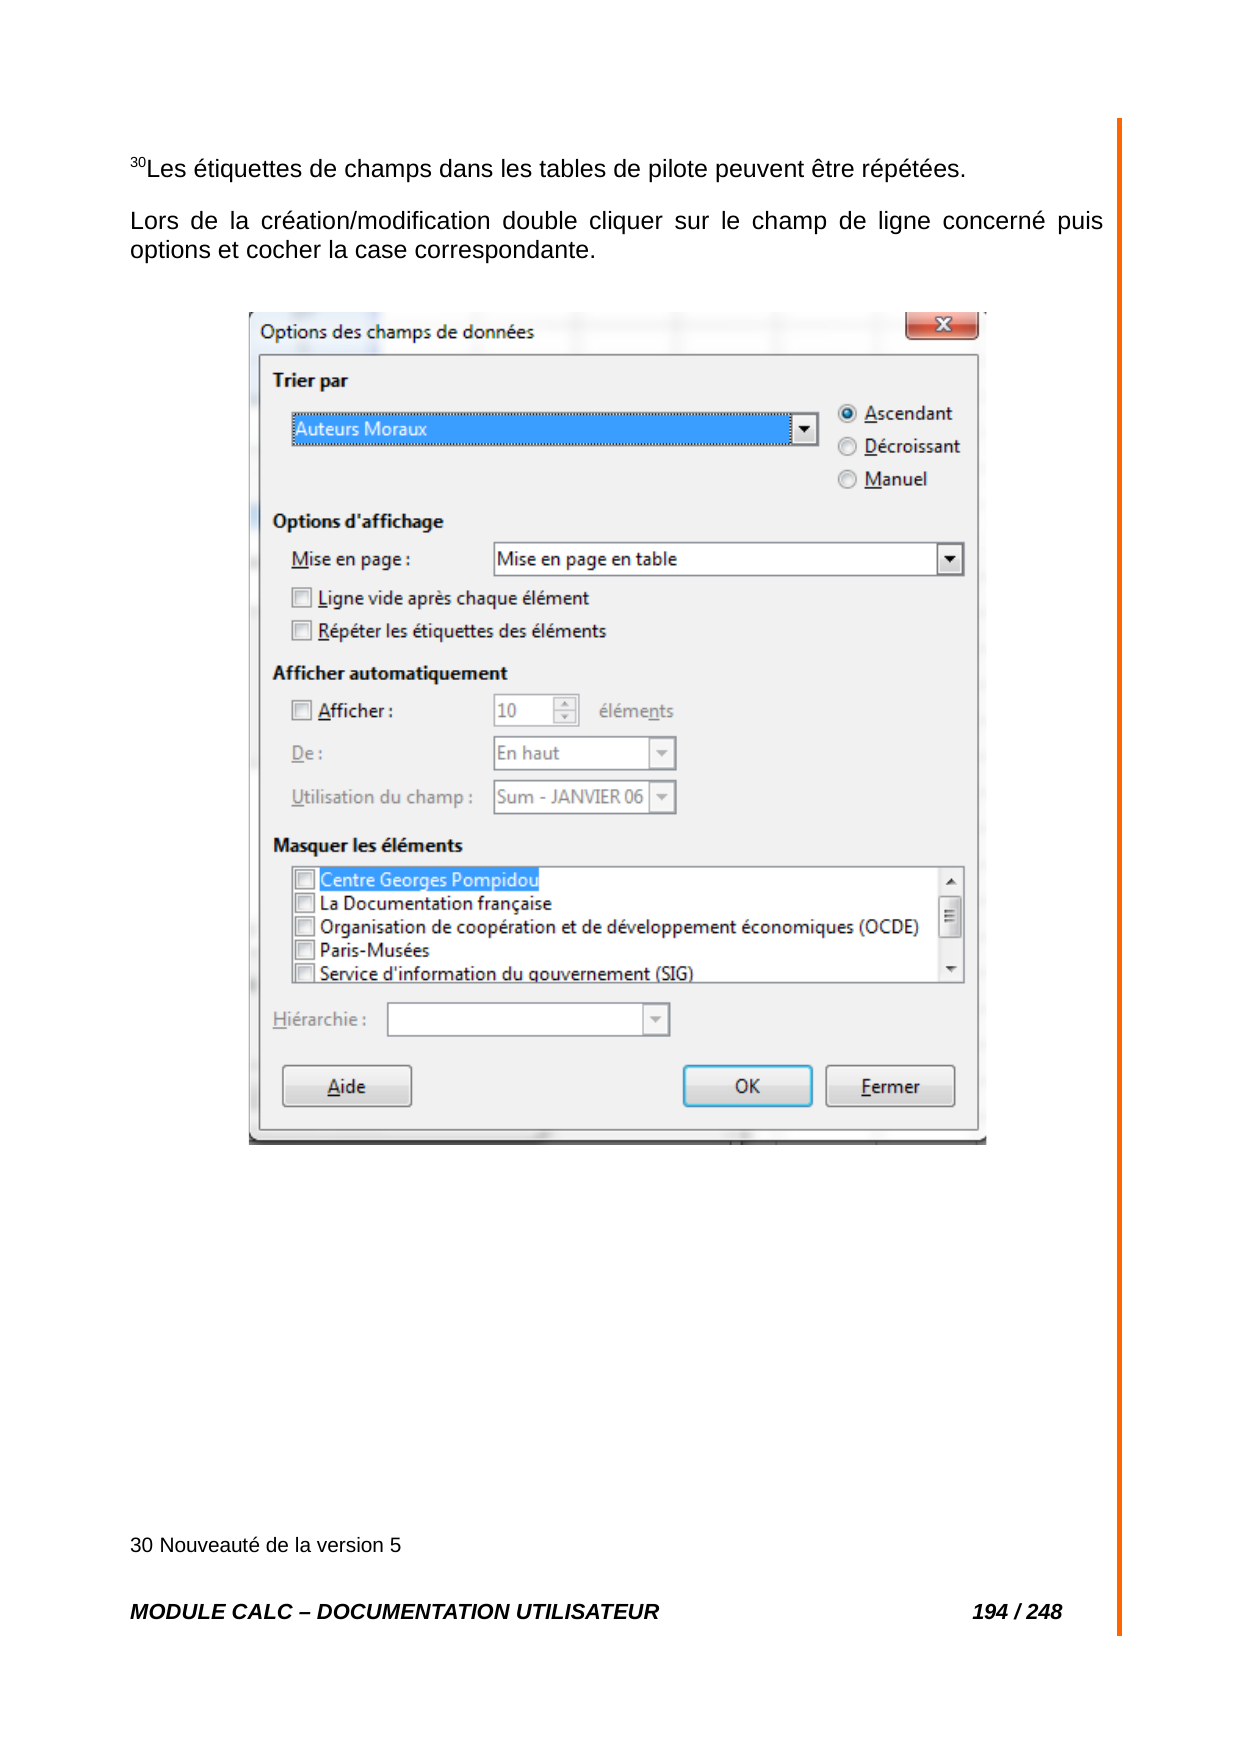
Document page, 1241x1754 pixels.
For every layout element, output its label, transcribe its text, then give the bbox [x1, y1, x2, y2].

picture [248, 312, 987, 1145]
text Lors de la création/modification double cliquer sur le champ de ligne concerné puis options et cocher la case correspondante. [130, 206, 1105, 264]
text Les étiquettes de champs dans les tables de pilote peuvent être répétées. [130, 153, 1105, 183]
text Nouveauté de la version 5 [130, 1533, 1105, 1557]
